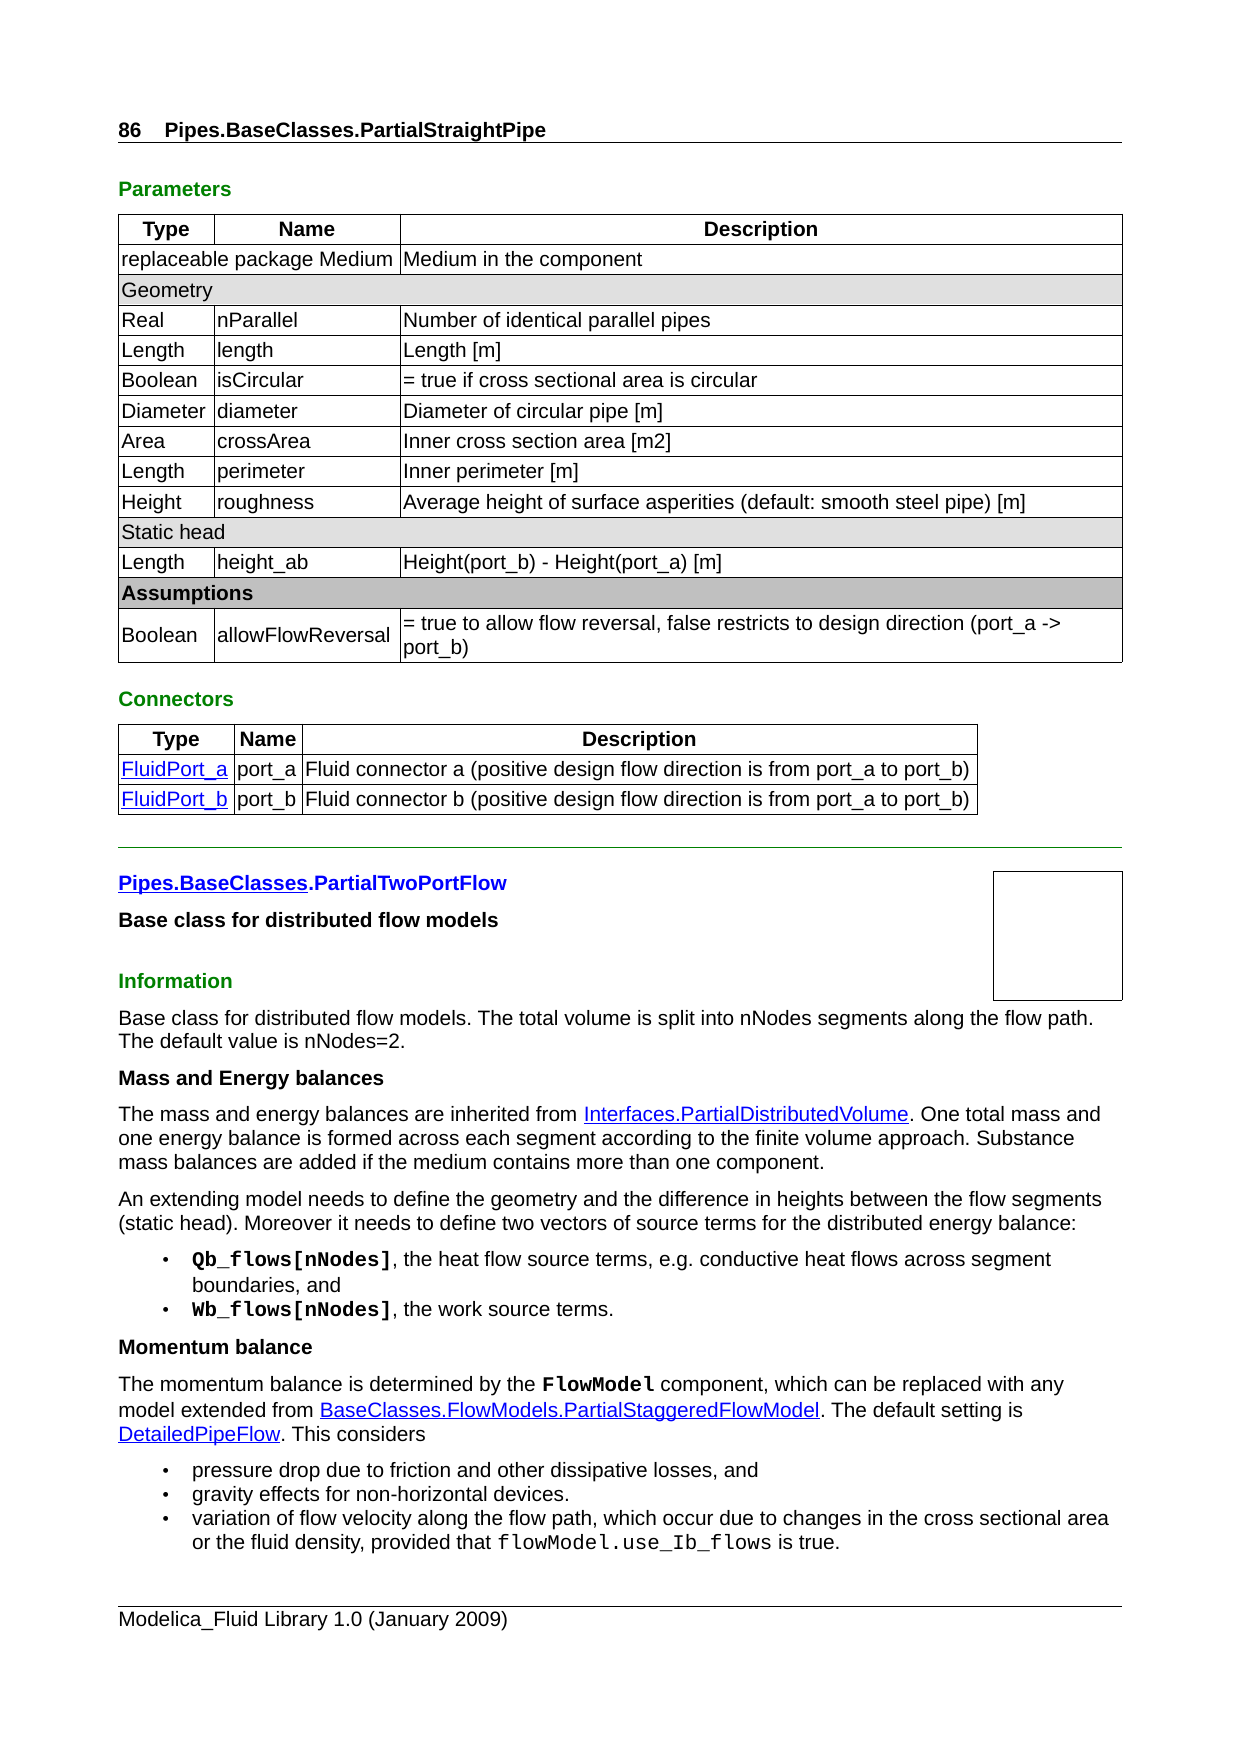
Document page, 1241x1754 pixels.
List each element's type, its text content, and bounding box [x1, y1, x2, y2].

list gravity effects for non-horizontal devices. [162, 1482, 1122, 1506]
table_cell Assumptions [119, 578, 1122, 608]
table_cell Static head [119, 518, 1122, 547]
table_cell Number of identical parallel pipes [401, 306, 1122, 335]
text Base class for distributed flow models. The total volume is split into nNodes segments along the flow path. The default value is nNodes=2. [118, 1005, 1122, 1053]
text The mass and energy balances are inherited from Interfaces.PartialDistributedVolume. One total mass and one energy balance is formed across each segment according to the finite volume approach. Substance mass balances are added if the medium contains more than one component. [118, 1102, 1122, 1174]
subtitle [994, 872, 1122, 895]
table_cell Average height of surface asperities (default: smooth steel pipe) [m] [401, 487, 1122, 517]
table_cell port_a [235, 755, 302, 784]
table_cell Height(port_b) - Height(port_a) [m] [401, 548, 1122, 577]
table_cell height_ab [215, 548, 400, 577]
table_cell Real [119, 306, 214, 335]
list Qb_flows[nNodes], the heat flow source terms, e.g. conductive heat flows across segment boundaries, and [162, 1247, 1122, 1297]
list Wb_flows[nNodes], the work source terms. [162, 1297, 1122, 1323]
table_header Type [119, 725, 234, 754]
table_cell nParallel [215, 306, 400, 335]
table_cell port_b [235, 785, 302, 814]
table_cell Height [119, 487, 214, 517]
table_cell Boolean [119, 609, 214, 662]
table_cell FluidPort_b [119, 785, 234, 814]
text Mass and Energy balances [118, 1066, 1122, 1090]
text Momentum balance [118, 1335, 1122, 1359]
table_header Type [119, 215, 214, 244]
table_cell Geometry [119, 275, 1122, 304]
table_cell diameter [215, 396, 400, 426]
table_cell Diameter [119, 396, 214, 426]
subtitle Pipes.BaseClasses.PartialTwoPortFlow [118, 871, 993, 895]
table_cell allowFlowReversal [215, 609, 400, 662]
table_cell Inner perimeter [m] [401, 457, 1122, 486]
subtitle Information [118, 969, 993, 993]
table_header Name [215, 215, 400, 244]
text Base class for distributed flow models [118, 907, 993, 931]
text [994, 907, 1122, 931]
subtitle Connectors [118, 687, 1122, 711]
table_cell Inner cross section area [m2] [401, 427, 1122, 456]
table_cell = true if cross sectional area is circular [401, 366, 1122, 395]
table_cell Length [119, 457, 214, 486]
table_cell Length [119, 548, 214, 577]
table_cell Diameter of circular pipe [m] [401, 396, 1122, 426]
table_cell crossArea [215, 427, 400, 456]
table_cell Length [119, 336, 214, 365]
subtitle Parameters [118, 177, 1122, 201]
text An extending model needs to define the geometry and the difference in heights between the flow segments (static head). Moreover it needs to define two vectors of source terms for the distributed energy balance: [118, 1187, 1122, 1234]
table_cell Area [119, 427, 214, 456]
table_cell isCircular [215, 366, 400, 395]
table_cell Fluid connector b (positive design flow direction is from port_a to port_b) [303, 785, 977, 814]
table_cell perimeter [215, 457, 400, 486]
subtitle [994, 969, 1122, 993]
table_header Description [401, 215, 1122, 244]
table_header Description [303, 725, 977, 754]
table_cell Medium in the component [401, 245, 1122, 274]
table_cell Boolean [119, 366, 214, 395]
text The momentum balance is determined by the FlowModel component, which can be replaced with any model extended from BaseClasses.FlowModels.PartialStaggeredFlowModel. The default setting is DetailedPipeFlow. This considers [118, 1372, 1122, 1445]
list pressure drop due to friction and other dissipative losses, and [162, 1458, 1122, 1482]
table_cell Fluid connector a (positive design flow direction is from port_a to port_b) [303, 755, 977, 784]
table_header Name [235, 725, 302, 754]
table_cell = true to allow flow reversal, false restricts to design direction (port_a -> port_b) [401, 609, 1122, 662]
table_cell FluidPort_a [119, 755, 234, 784]
table_cell replaceable package Medium [119, 245, 400, 274]
table_cell length [215, 336, 400, 365]
table_cell roughness [215, 487, 400, 517]
list variation of flow velocity along the flow path, which occur due to changes in the cross sectional area or the fluid density, provided that flowModel.use_Ib_flows is true. [162, 1506, 1122, 1556]
table_cell Length [m] [401, 336, 1122, 365]
